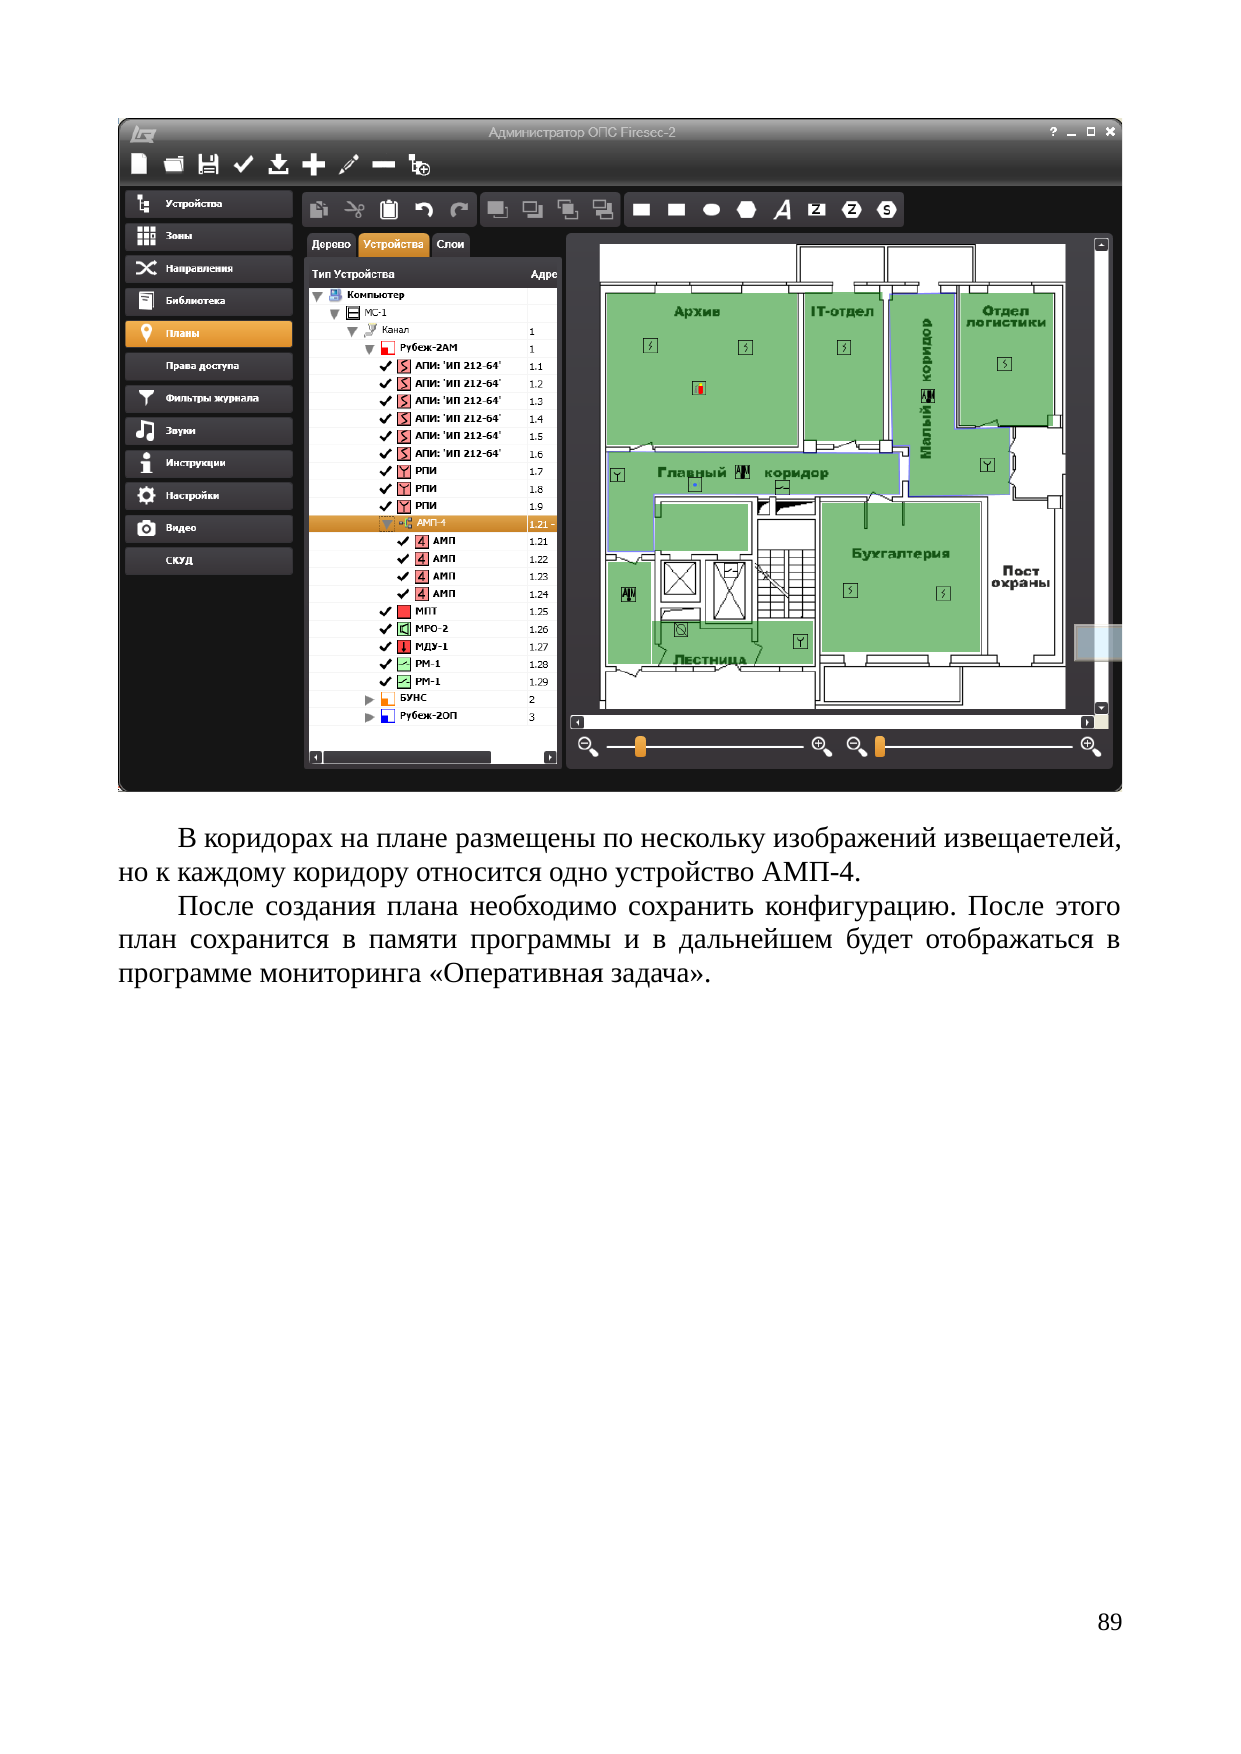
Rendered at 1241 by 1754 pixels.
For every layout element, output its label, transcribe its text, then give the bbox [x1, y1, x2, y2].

text В коридорах на плане размещены по нескольку изображений извещаетелей, но к каждому коридору относится одно устройство АМП-4. [118, 792, 1122, 888]
text После создания плана необходимо сохранить конфигурацию. После этого план сохранится в памяти программы и в дальнейшем будет отображаться в программе мониторинга «Оперативная задача». [118, 888, 1122, 988]
picture [118, 118, 1123, 792]
